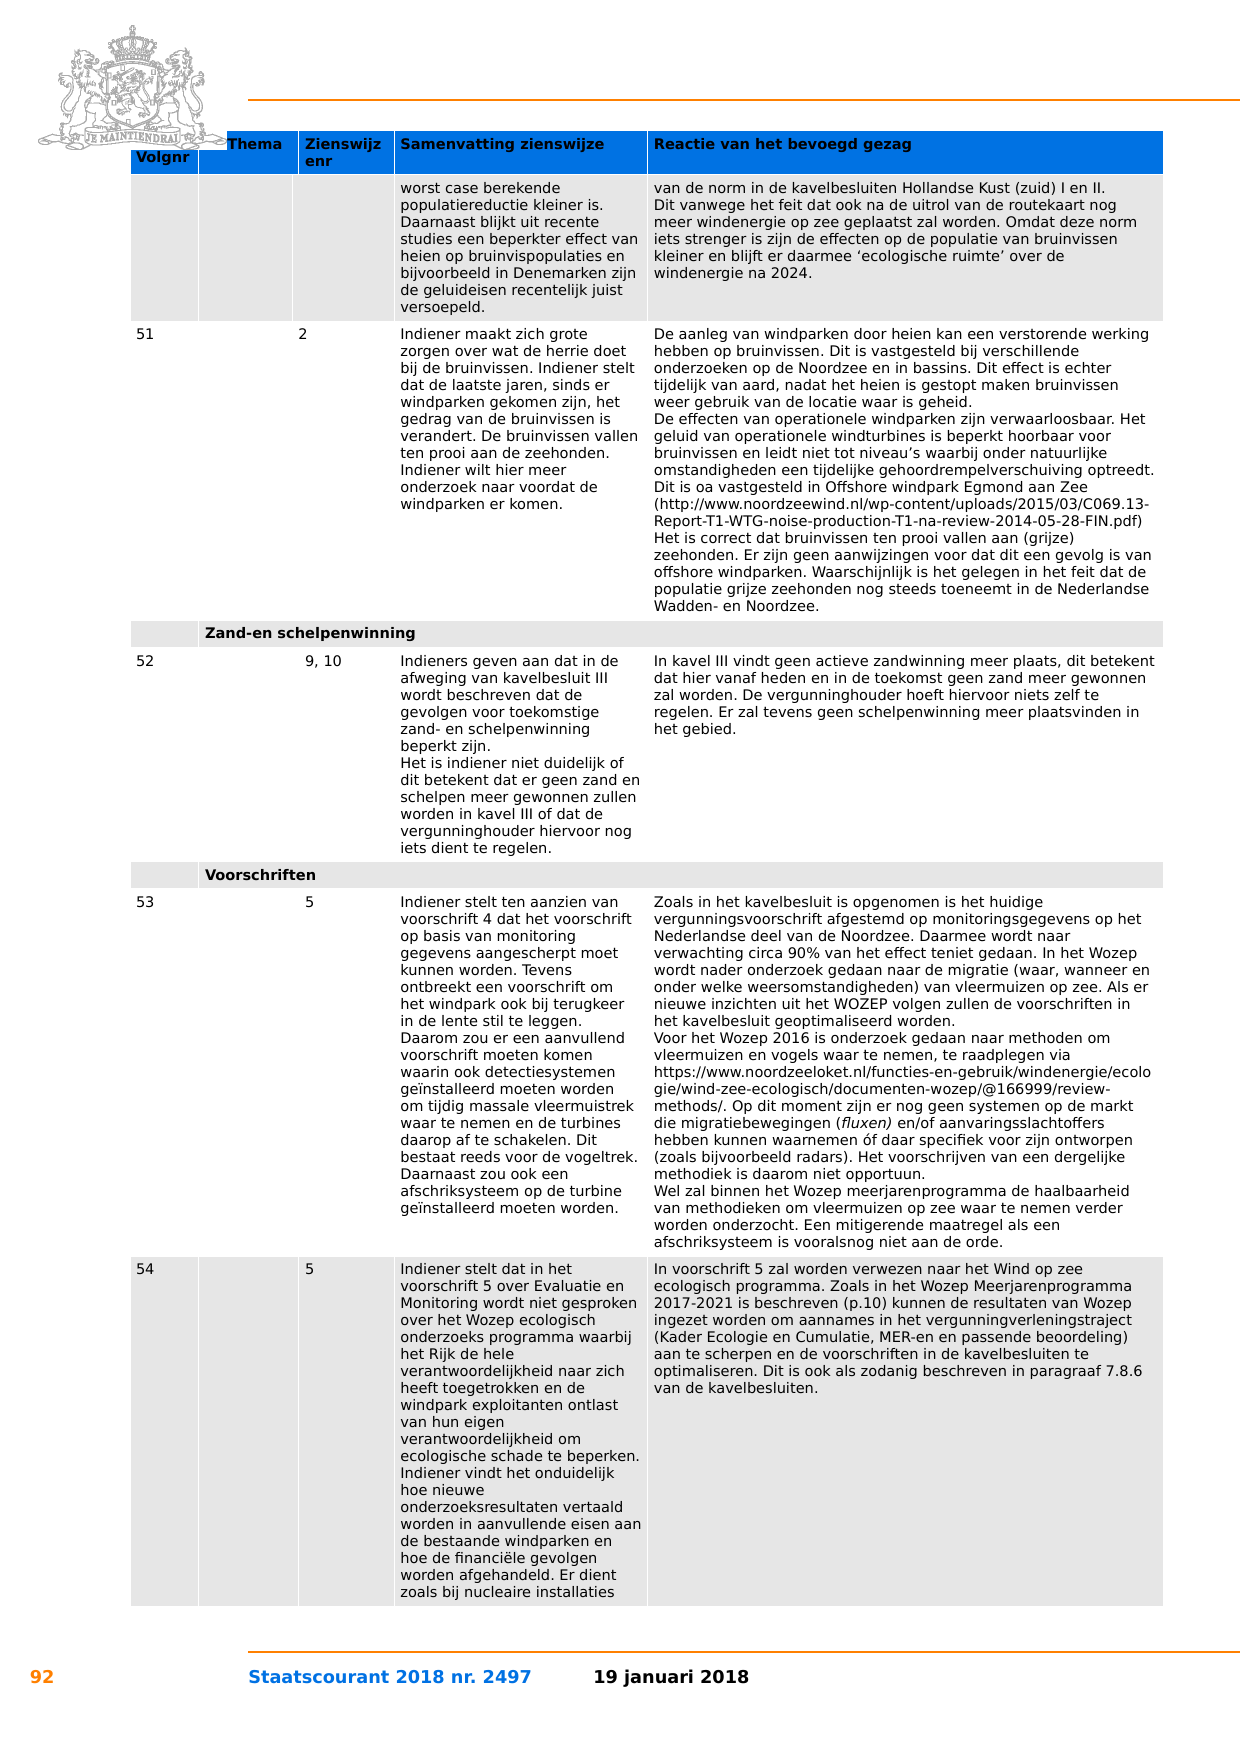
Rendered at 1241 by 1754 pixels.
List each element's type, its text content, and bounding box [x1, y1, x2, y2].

table_cell 5 [299, 1257, 394, 1606]
table_cell In voorschrift 5 zal worden verwezen naar het Wind op zee ecologisch programma. Zoals in het Wozep Meerjarenprogramma 2017-2021 is beschreven (p.10) kunnen de resultaten van Wozep ingezet worden om aannames in het vergunningverleningstraject (Kader Ecologie en Cumulatie, MER-en en passende beoordeling) aan te scherpen en de voorschriften in de kavelbesluiten te optimaliseren. Dit is ook als zodanig beschreven in paragraaf 7.8.6 van de kavelbesluiten. [648, 1257, 1163, 1606]
table_header Thema [199, 131, 298, 174]
table_cell [131, 621, 198, 647]
table_cell Indiener stelt dat in het voorschrift 5 over Evaluatie en Monitoring wordt niet gesproken over het Wozep ecologisch onderzoeks programma waarbij het Rijk de hele verantwoordelijkheid naar zich heeft toegetrokken en de windpark exploitanten ontlast van hun eigen verantwoordelijkheid om ecologische schade te beperken. Indiener vindt het onduidelijk hoe nieuwe onderzoeksresultaten vertaald worden in aanvullende eisen aan de bestaande windparken en hoe de financiële gevolgen worden afgehandeld. Er dient zoals bij nucleaire installaties [395, 1257, 647, 1606]
table_cell [199, 648, 298, 861]
table_cell 51 [131, 322, 198, 619]
table_header Volgnr [131, 150, 198, 174]
table_cell [131, 862, 198, 888]
table_cell [131, 175, 198, 321]
table_header Samenvatting zienswijze [395, 131, 647, 174]
table_cell De aanleg van windparken door heien kan een verstorende werking hebben op bruinvissen. Dit is vastgesteld bij verschillende onderzoeken op de Noordzee en in bassins. Dit effect is echter tijdelijk van aard, nadat het heien is gestopt maken bruinvissen weer gebruik van de locatie waar is geheid. De effecten van operationele windparken zijn verwaarloosbaar. Het geluid van operationele windturbines is beperkt hoorbaar voor bruinvissen en leidt niet tot niveau’s waarbij onder natuurlijke omstandigheden een tijdelijke gehoordrempelverschuiving optreedt. Dit is oa vastgesteld in Offshore windpark Egmond aan Zee (http://www.noordzeewind.nl/wp-content/uploads/2015/03/C069.13-Report-T1-WTG-noise-production-T1-na-review-2014-05-28-FIN.pdf) Het is correct dat bruinvissen ten prooi vallen aan (grijze) zeehonden. Er zijn geen aanwijzingen voor dat dit een gevolg is van offshore windparken. Waarschijnlijk is het gelegen in het feit dat de populatie grijze zeehonden nog steeds toeneemt in de Nederlandse Wadden- en Noordzee. [648, 322, 1163, 619]
table_cell Voorschriften [199, 862, 1163, 888]
table_cell Zand-en schelpenwinning [199, 621, 1163, 647]
table_cell Indiener maakt zich grote zorgen over wat de herrie doet bij de bruinvissen. Indiener stelt dat de laatste jaren, sinds er windparken gekomen zijn, het gedrag van de bruinvissen is verandert. De bruinvissen vallen ten prooi aan de zeehonden. Indiener wilt hier meer onderzoek naar voordat de windparken er komen. [395, 322, 647, 619]
table_cell van de norm in de kavelbesluiten Hollandse Kust (zuid) I en II. Dit vanwege het feit dat ook na de uitrol van de routekaart nog meer windenergie op zee geplaatst zal worden. Omdat deze norm iets strenger is zijn de effecten op de populatie van bruinvissen kleiner en blijft er daarmee ‘ecologische ruimte’ over de windenergie na 2024. [648, 175, 1163, 321]
table_cell In kavel III vindt geen actieve zandwinning meer plaats, dit betekent dat hier vanaf heden en in de toekomst geen zand meer gewonnen zal worden. De vergunninghouder hoeft hiervoor niets zelf te regelen. Er zal tevens geen schelpenwinning meer plaatsvinden in het gebied. [648, 648, 1163, 861]
table_cell Zoals in het kavelbesluit is opgenomen is het huidige vergunningsvoorschrift afgestemd op monitoringsgegevens op het Nederlandse deel van de Noordzee. Daarmee wordt naar verwachting circa 90% van het effect teniet gedaan. In het Wozep wordt nader onderzoek gedaan naar de migratie (waar, wanneer en onder welke weersomstandigheden) van vleermuizen op zee. Als er nieuwe inzichten uit het WOZEP volgen zullen de voorschriften in het kavelbesluit geoptimaliseerd worden. Voor het Wozep 2016 is onderzoek gedaan naar methoden om vleermuizen en vogels waar te nemen, te raadplegen via https://www.noordzeeloket.nl/functies-en-gebruik/windenergie/ecologie/wind-zee-ecologisch/documenten-wozep/@166999/review-methods/. Op dit moment zijn er nog geen systemen op de markt die migratiebewegingen (fluxen) en/of aanvaringsslachtoffers hebben kunnen waarnemen óf daar specifiek voor zijn ontworpen (zoals bijvoorbeeld radars). Het voorschrijven van een dergelijke methodiek is daarom niet opportuun. Wel zal binnen het Wozep meerjarenprogramma de haalbaarheid van methodieken om vleermuizen op zee waar te nemen verder worden onderzocht. Een mitigerende maatregel als een afschriksysteem is vooralsnog niet aan de orde. [648, 890, 1163, 1256]
table_cell 5 [299, 890, 394, 1256]
table_cell [199, 890, 298, 1256]
table_cell [199, 1257, 298, 1606]
table_cell Indieners geven aan dat in de afweging van kavelbesluit III wordt beschreven dat de gevolgen voor toekomstige zand- en schelpenwinning beperkt zijn. Het is indiener niet duidelijk of dit betekent dat er geen zand en schelpen meer gewonnen zullen worden in kavel III of dat de vergunninghouder hiervoor nog iets dient te regelen. [395, 648, 647, 861]
table_header Reactie van het bevoegd gezag [648, 131, 1163, 174]
table_cell 9, 10 [299, 648, 394, 861]
table_cell 2 [293, 322, 394, 619]
table_cell 52 [131, 648, 198, 861]
table_header Zienswijzenr [299, 131, 394, 174]
table_cell worst case berekende populatiereductie kleiner is. Daarnaast blijkt uit recente studies een beperkter effect van heien op bruinvispopulaties en bijvoorbeeld in Denemarken zijn de geluideisen recentelijk juist versoepeld. [395, 175, 647, 321]
table_cell [293, 175, 394, 321]
picture [38, 25, 227, 150]
table_cell Indiener stelt ten aanzien van voorschrift 4 dat het voorschrift op basis van monitoring gegevens aangescherpt moet kunnen worden. Tevens ontbreekt een voorschrift om het windpark ook bij terugkeer in de lente stil te leggen. Daarom zou er een aanvullend voorschrift moeten komen waarin ook detectiesystemen geïnstalleerd moeten worden om tijdig massale vleermuistrek waar te nemen en de turbines daarop af te schakelen. Dit bestaat reeds voor de vogeltrek. Daarnaast zou ook een afschriksysteem op de turbine geïnstalleerd moeten worden. [395, 890, 647, 1256]
table_cell 54 [131, 1257, 198, 1606]
table_cell [199, 175, 292, 321]
table_cell [199, 322, 292, 619]
table_cell 53 [131, 890, 198, 1256]
